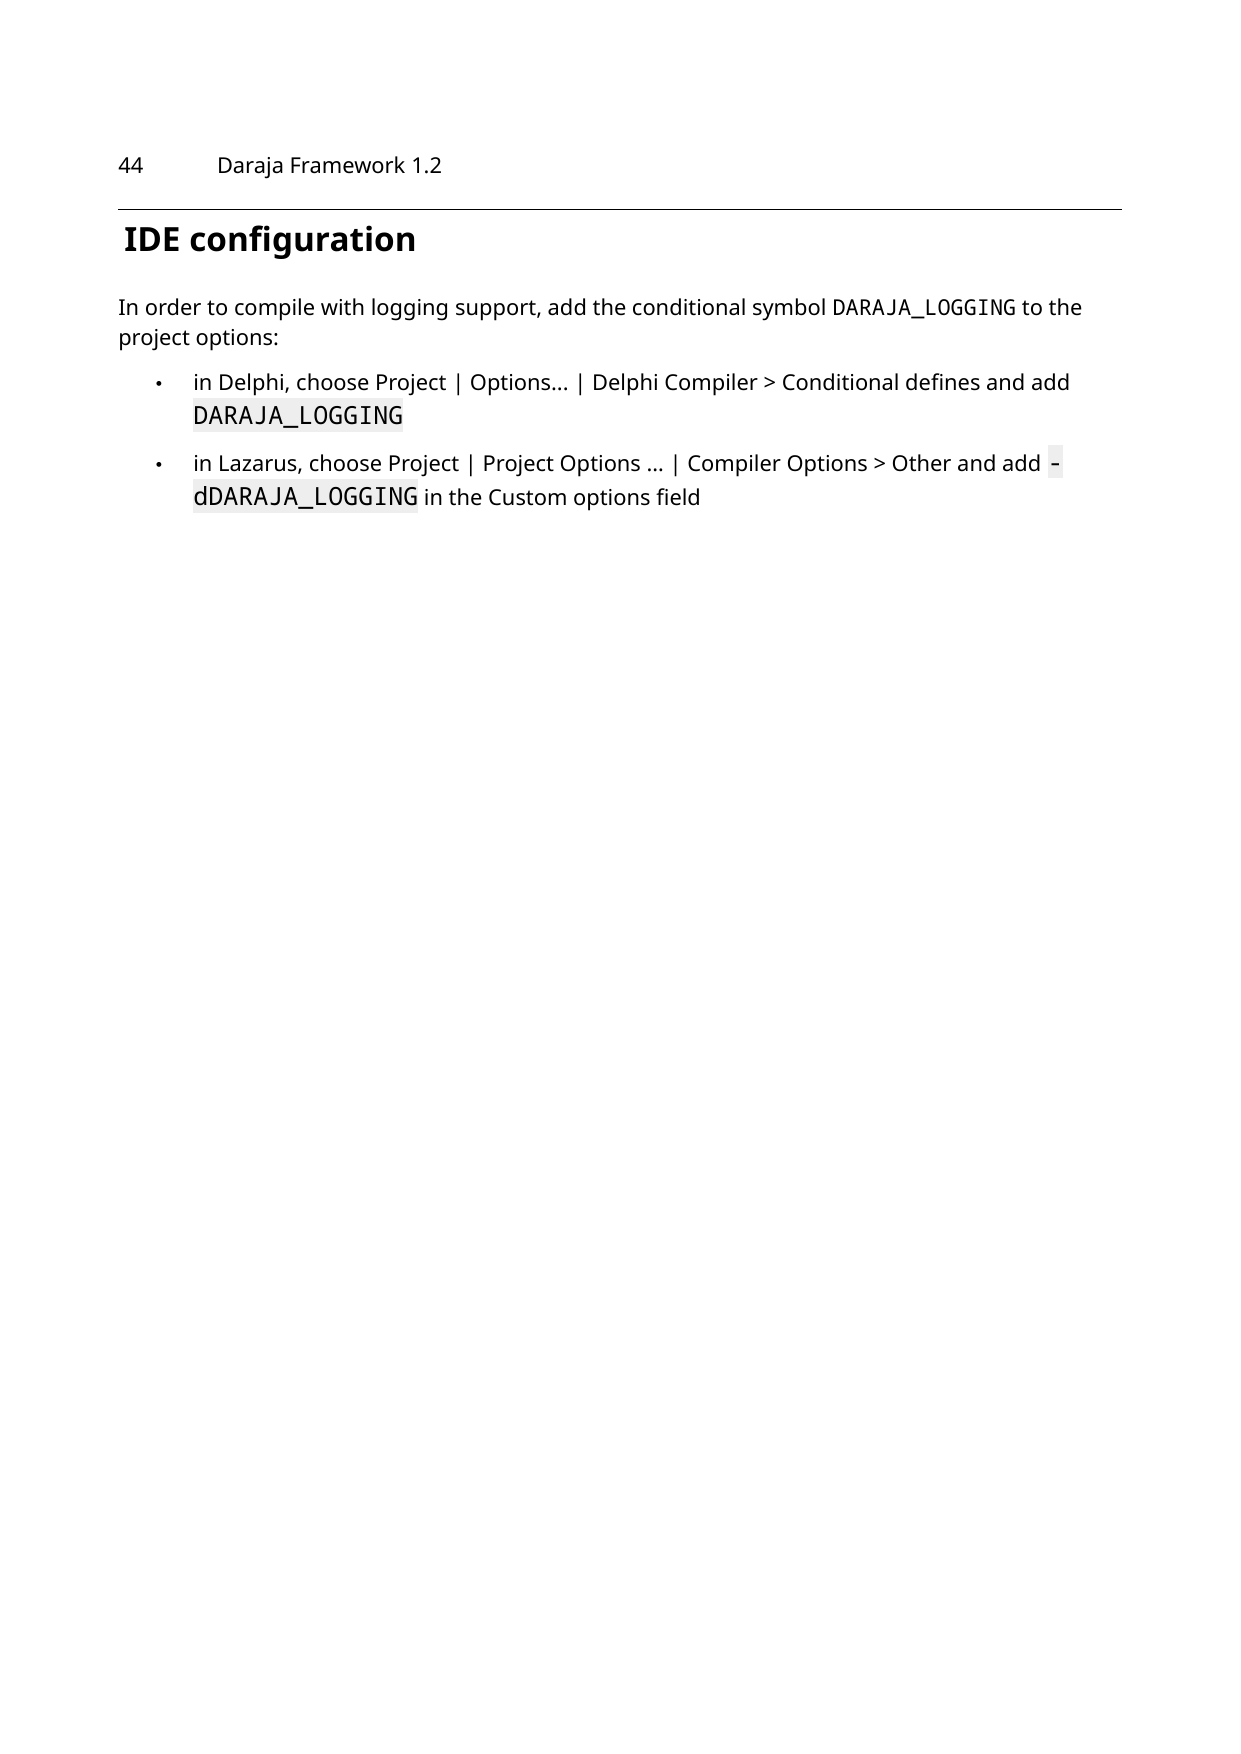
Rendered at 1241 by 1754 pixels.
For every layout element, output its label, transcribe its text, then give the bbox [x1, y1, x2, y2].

text In order to compile with logging support, add the conditional symbol DARAJA_LOGGING to the project options: [118, 292, 1122, 351]
list in Delphi, choose Project | Options... | Delphi Compiler > Conditional defines and add DARAJA_LOGGING [156, 364, 1122, 432]
list in Lazarus, choose Project | Project Options … | Compiler Options > Other and add -dDARAJA_LOGGING in the Custom options field [156, 444, 1122, 513]
subtitle IDE configuration [118, 210, 1122, 268]
